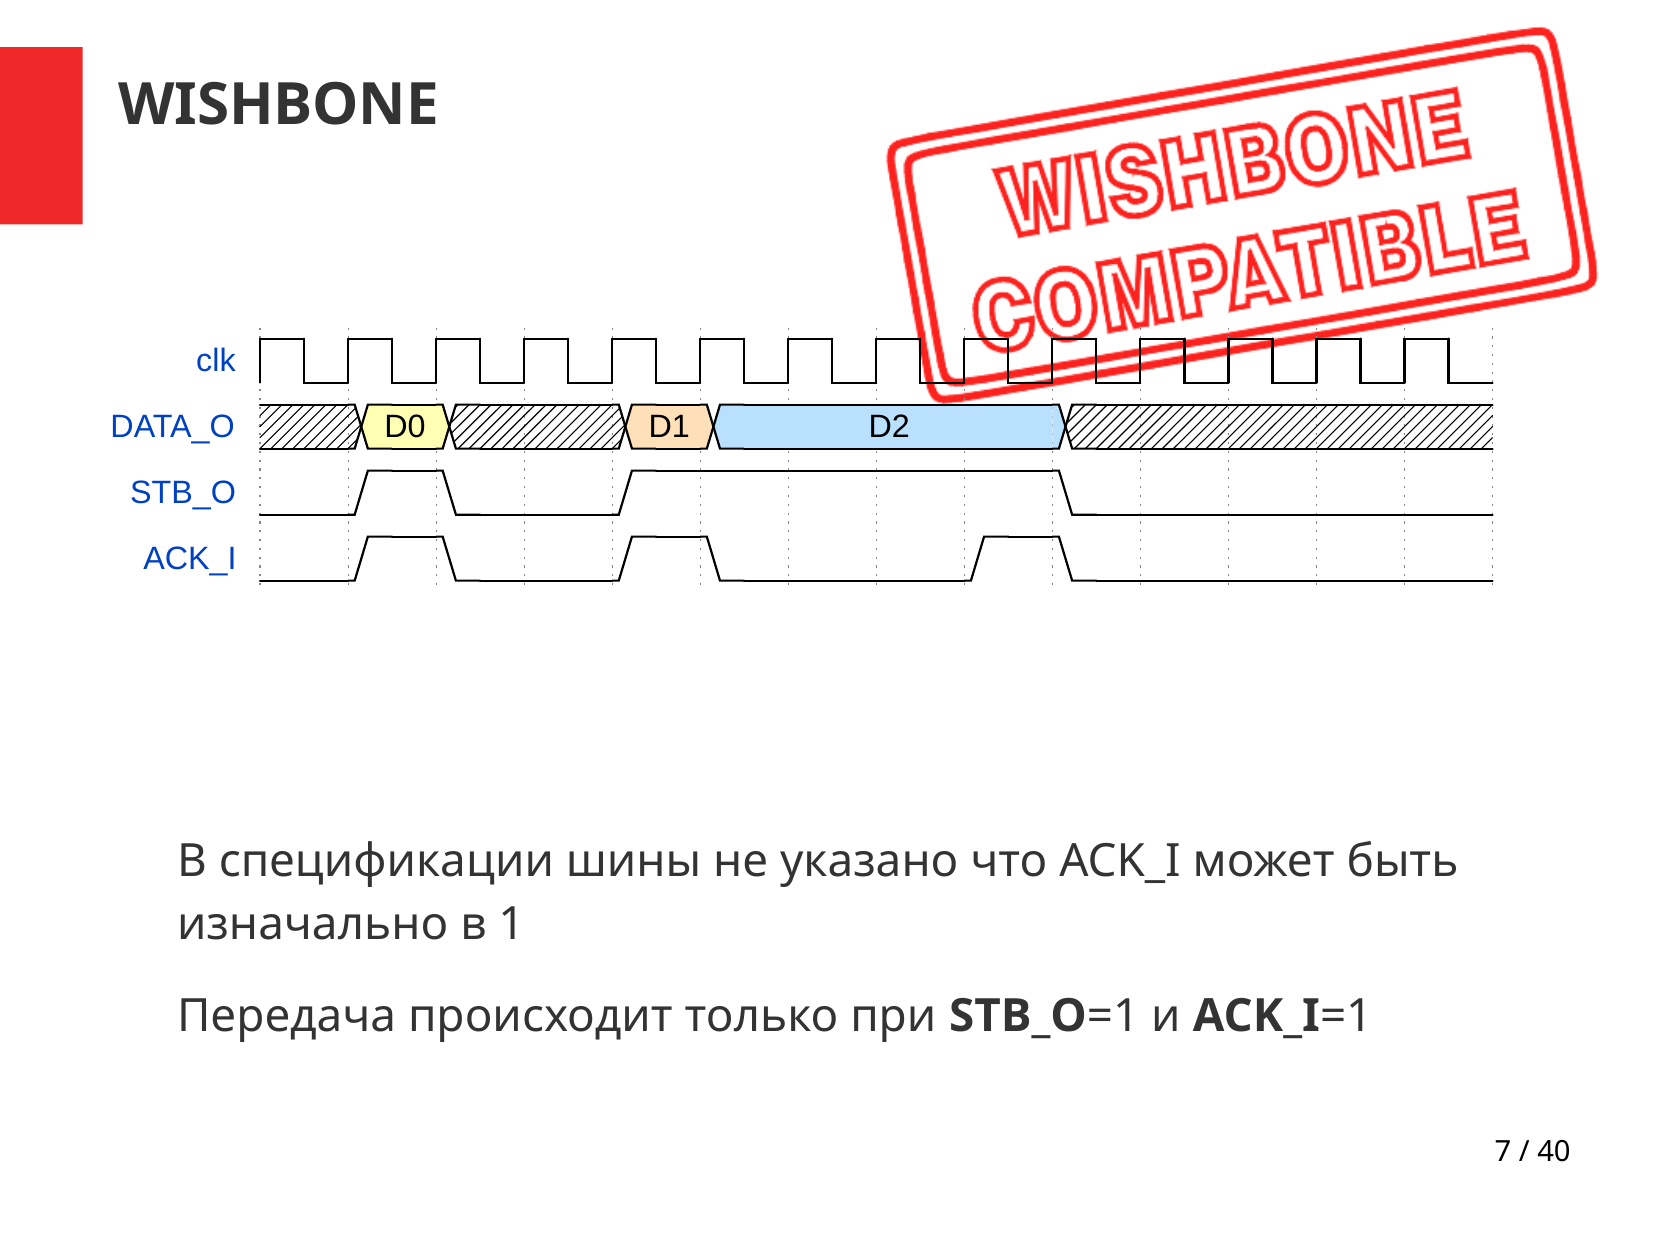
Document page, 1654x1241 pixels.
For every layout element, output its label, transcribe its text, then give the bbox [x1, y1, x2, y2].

list В спецификации шины не указано что ACK_I может быть изначально в 1 Передача происходит только при STB_O=1 и ACK_I=1 [106, 827, 1524, 1123]
picture [82, 9, 1647, 591]
title WISHBONE [118, 49, 1571, 154]
